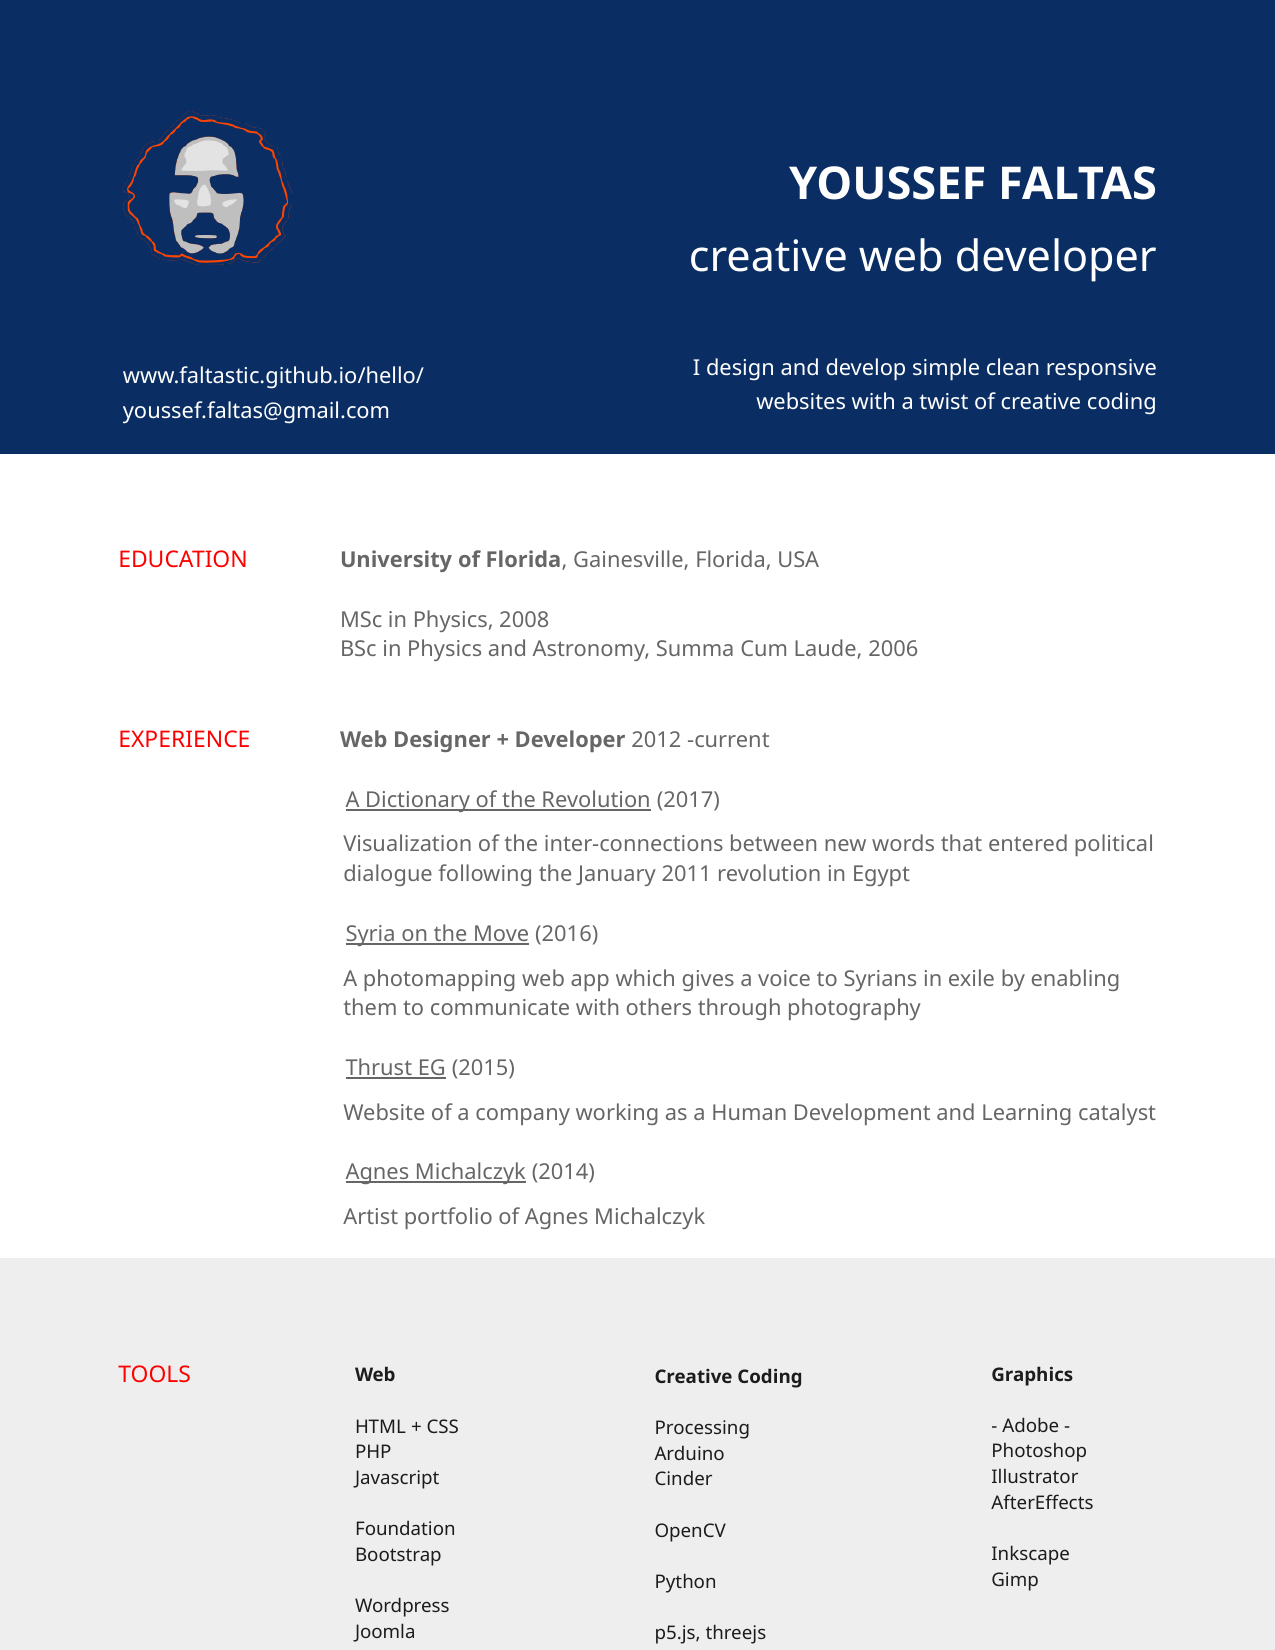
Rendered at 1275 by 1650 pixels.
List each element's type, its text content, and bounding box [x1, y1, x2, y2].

text A photomapping web app which gives a voice to Syrians in exile by enabling them to communicate with others through photography [343, 962, 1157, 1022]
text Syria on the Move (2016) [118, 918, 1157, 948]
text Website of a company working as a Human Development and Learning catalyst [343, 1097, 1157, 1126]
text Artist portfolio of Agnes Michalczyk [343, 1201, 1157, 1231]
text BSc in Physics and Astronomy, Summa Cum Laude, 2006 [118, 633, 1157, 663]
text Visualization of the inter-connections between new words that entered political dialogue following the January 2011 revolution in Egypt [343, 828, 1157, 888]
picture [122, 111, 293, 265]
text A Dictionary of the Revolution (2017) [118, 784, 1157, 813]
text Thrust EG (2015) [118, 1052, 1157, 1082]
text EXPERIENCE Web Designer + Developer 2012 -current [118, 723, 1157, 754]
text Agnes Michalczyk (2014) [118, 1156, 1157, 1186]
text MSc in Physics, 2008 [118, 603, 1157, 633]
text EDUCATION University of Florida, Gainesville, Florida, USA [118, 542, 1157, 574]
